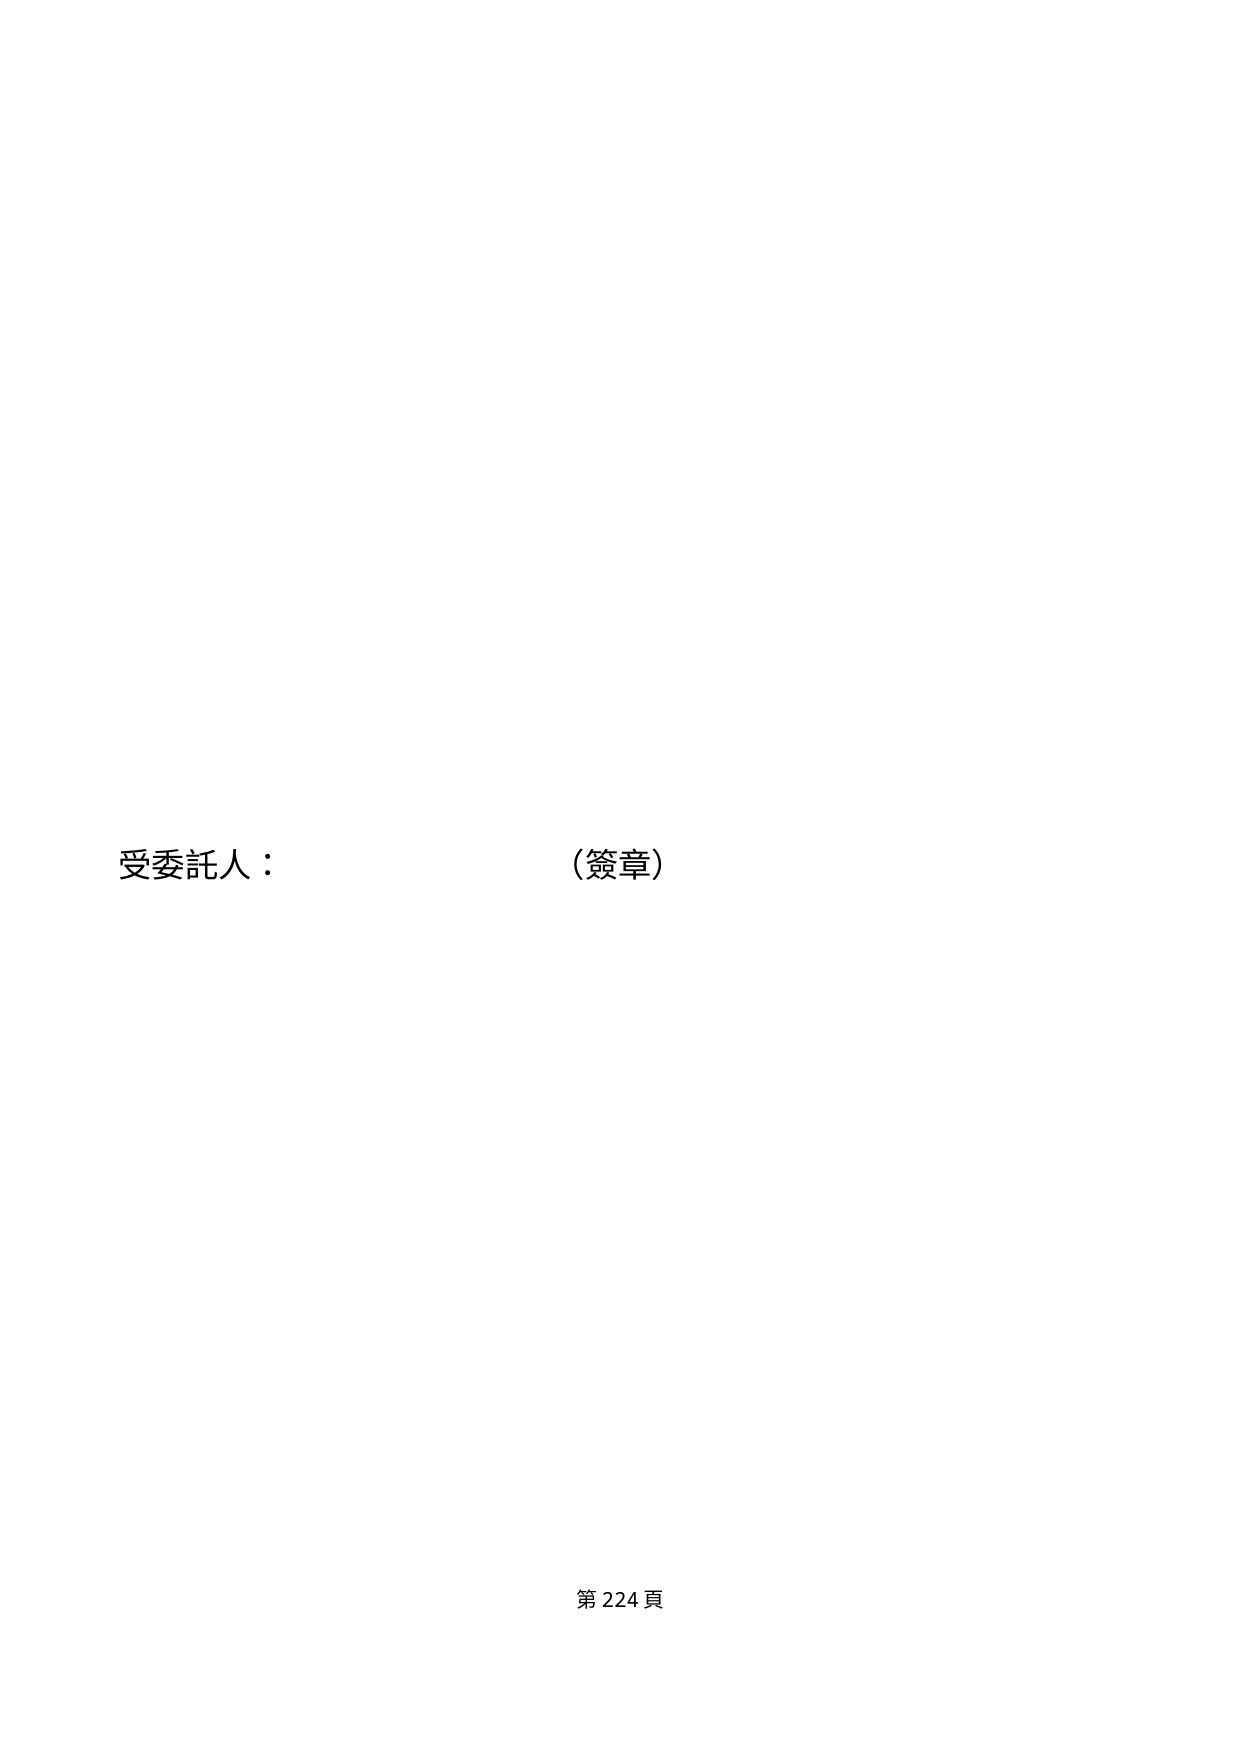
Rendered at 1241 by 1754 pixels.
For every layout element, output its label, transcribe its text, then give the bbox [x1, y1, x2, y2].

text 受委託人： （簽章） [118, 821, 1122, 883]
